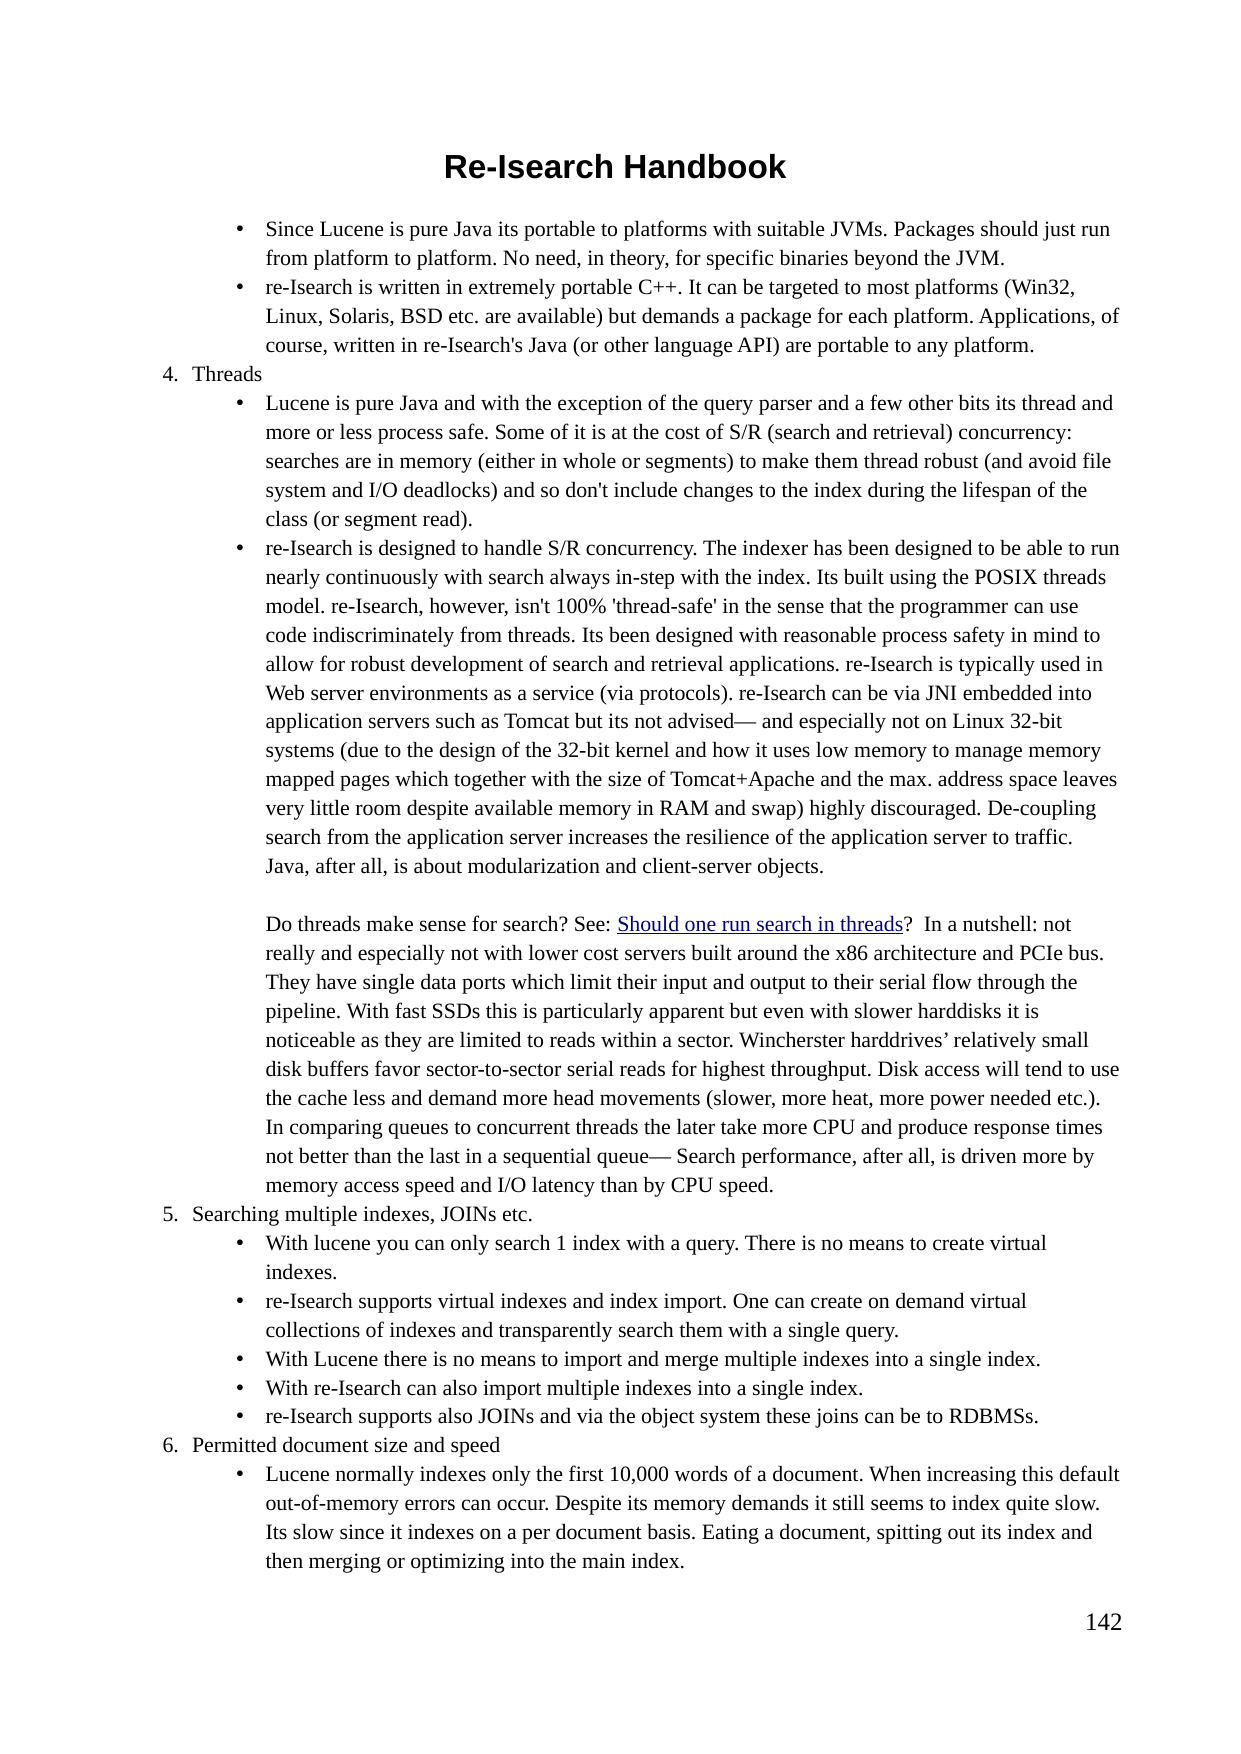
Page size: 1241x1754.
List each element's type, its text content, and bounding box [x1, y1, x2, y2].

list re-Isearch supports also JOINs and via the object system these joins can be to RDBMSs. [236, 1403, 1122, 1429]
list re-Isearch is written in extremely portable C++. It can be targeted to most platforms (Win32, Linux, Solaris, BSD etc. are available) but demands a package for each platform. Applications, of course, written in re-Isearch's Java (or other language API) are portable to any platform. [236, 274, 1122, 357]
list With lucene you can only search 1 index with a query. There is no means to create virtual indexes. [236, 1230, 1122, 1284]
list Lucene is pure Java and with the exception of the query parser and a few other bits its thread and more or less process safe. Some of it is at the cost of S/R (search and retrieval) concurrency: searches are in memory (either in whole or segments) to make them thread robust (and avoid file system and I/O deadlocks) and so don't include changes to the index during the lifespan of the class (or segment read). [236, 390, 1122, 531]
list With re-Isearch can also import multiple indexes into a single index. [236, 1374, 1122, 1400]
list Permitted document size and speed [162, 1432, 1122, 1458]
list Lucene normally indexes only the first 10,000 words of a document. When increasing this default out-of-memory errors can occur. Despite its memory demands it still seems to index quite slow. Its slow since it indexes on a per document basis. Eating a document, spitting out its index and then merging or optimizing into the main index. [236, 1461, 1122, 1573]
list Do threads make sense for search? See: Should one run search in threads? In a nutshell: not really and especially not with lower cost servers built around the x86 architecture and PCIe bus. They have single data ports which limit their input and output to their serial flow through the pipeline. With fast SSDs this is particularly apparent but even with slower harddisks it is noticeable as they are limited to reads within a sector. Wincherster harddrives’ relatively small disk buffers favor sector-to-sector serial reads for highest throughput. Disk access will tend to use the cache less and demand more head movements (slower, more heat, more power needed etc.). In comparing queues to concurrent threads the later take more CPU and produce response times not better than the last in a sequential queue— Search performance, after all, is driven more by memory access speed and I/O latency than by CPU speed. [236, 882, 1122, 1197]
list Searching multiple indexes, JOINs etc. [162, 1201, 1122, 1226]
list With Lucene there is no means to import and merge multiple indexes into a single index. [236, 1346, 1122, 1371]
list re-Isearch is designed to handle S/R concurrency. The indexer has been designed to be able to run nearly continuously with search always in-step with the index. Its built using the POSIX threads model. re-Isearch, however, isn't 100% 'thread-safe' in the sense that the programmer can use code indiscriminately from threads. Its been designed with reasonable process safety in mind to allow for robust development of search and retrieval applications. re-Isearch is typically used in Web server environments as a service (via protocols). re-Isearch can be via JNI embedded into application servers such as Tomcat but its not advised— and especially not on Linux 32-bit systems (due to the design of the 32-bit kernel and how it uses low memory to manage memory mapped pages which together with the size of Tomcat+Apache and the max. address space leaves very little room despite available memory in RAM and swap) highly discouraged. De-coupling search from the application server increases the resilience of the application server to traffic. Java, after all, is about modularization and client-server objects. [236, 535, 1122, 878]
list Threads [162, 361, 1122, 386]
list Since Lucene is pure Java its portable to platforms with suitable JVMs. Packages should just run from platform to platform. No need, in theory, for specific binaries beyond the JVM. [236, 216, 1122, 270]
list re-Isearch supports virtual indexes and index import. One can create on demand virtual collections of indexes and transparently search them with a single query. [236, 1288, 1122, 1342]
